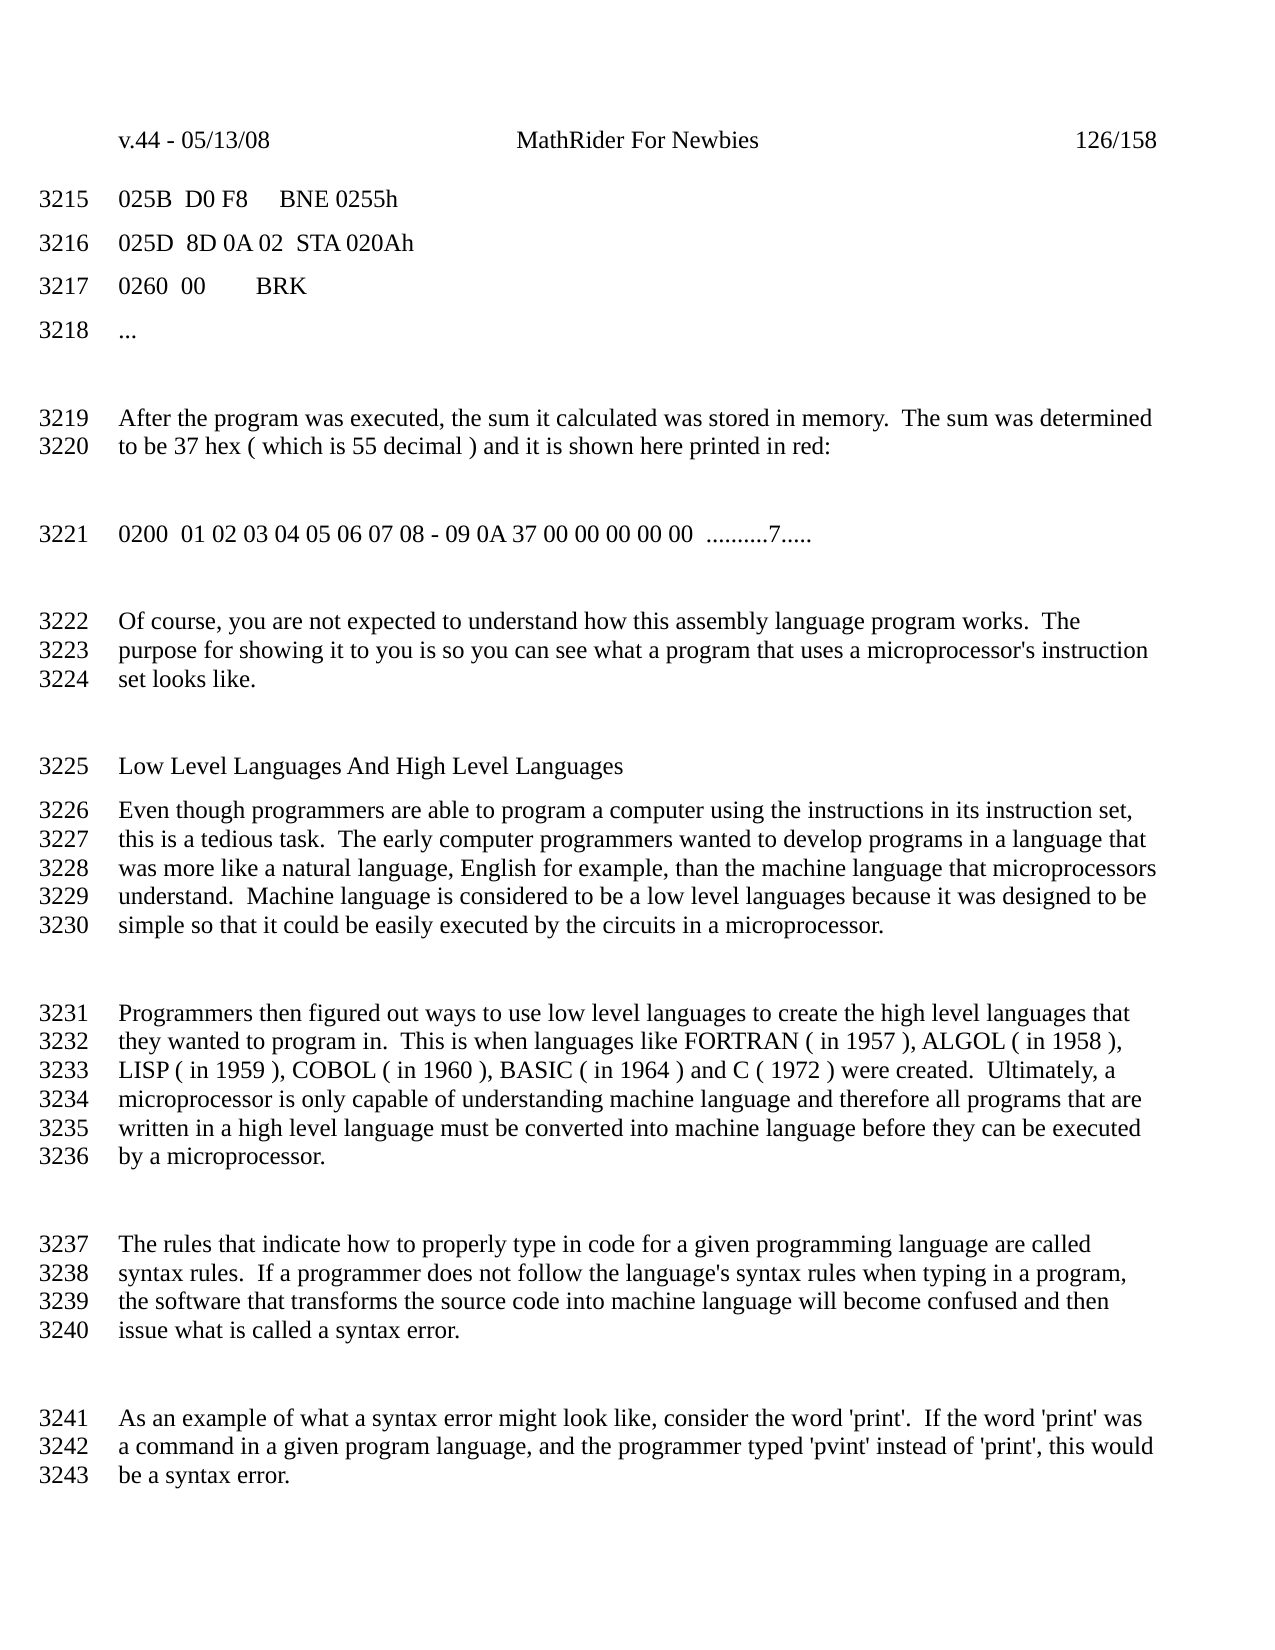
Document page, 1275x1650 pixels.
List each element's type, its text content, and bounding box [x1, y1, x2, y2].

text Even though programmers are able to program a computer using the instructions in its instruction set, this is a tedious task. The early computer programmers wanted to develop programs in a language that was more like a natural language, English for example, than the machine language that microprocessors understand. Machine language is considered to be a low level languages because it was designed to be simple so that it could be easily executed by the circuits in a microprocessor. [118, 795, 1157, 939]
text ... [118, 315, 1157, 344]
text 0260 00 BRK [118, 271, 1157, 300]
text After the program was executed, the sum it calculated was stored in memory. The sum was determined to be 37 hex ( which is 55 decimal ) and it is shown here printed in red: [118, 403, 1157, 460]
text Programmers then figured out ways to use low level languages to create the high level languages that they wanted to program in. This is when languages like FORTRAN ( in 1957 ), ALGOL ( in 1958 ), LISP ( in 1959 ), COBOL ( in 1960 ), BASIC ( in 1964 ) and C ( 1972 ) were created. Ultimately, a microprocessor is only capable of understanding machine language and therefore all programs that are written in a high level language must be converted into machine language before they can be executed by a microprocessor. [118, 998, 1157, 1170]
text 025D 8D 0A 02 STA 020Ah [118, 228, 1157, 256]
text Of course, you are not expected to understand how this assembly language program works. The purpose for showing it to you is so you can see what a program that uses a microprocessor's instruction set looks like. [118, 606, 1157, 693]
text 025B D0 F8 BNE 0255h [118, 184, 1157, 213]
text Low Level Languages And High Level Languages [118, 751, 1157, 780]
text The rules that indicate how to properly type in code for a given programming language are called syntax rules. If a programmer does not follow the language's syntax rules when typing in a program, the software that transforms the source code into machine language will become confused and then issue what is called a syntax error. [118, 1229, 1157, 1344]
text 0200 01 02 03 04 05 06 07 08 - 09 0A 37 00 00 00 00 00 ..........7..... [118, 519, 1157, 548]
text As an example of what a syntax error might look like, consider the word 'print'. If the word 'print' was a command in a given program language, and the programmer typed 'pvint' instead of 'print', this would be a syntax error. [118, 1403, 1157, 1489]
